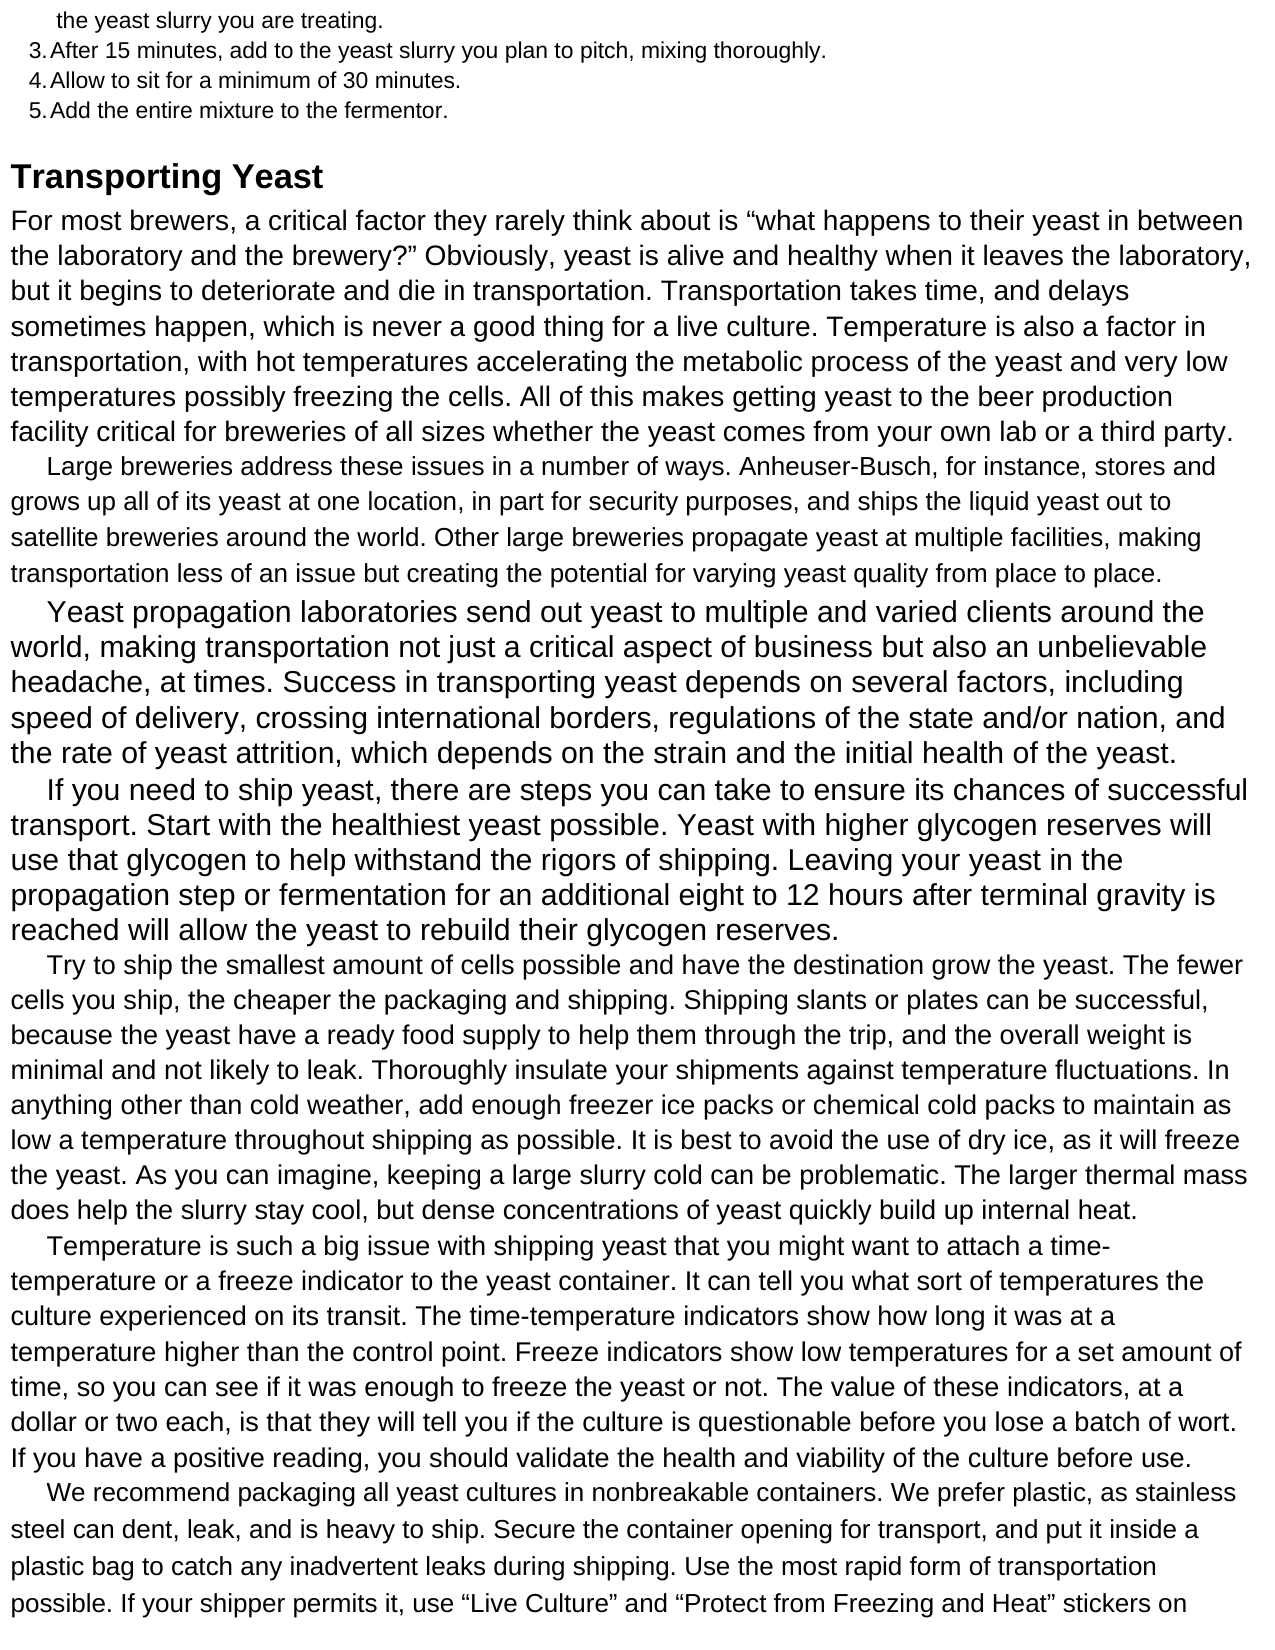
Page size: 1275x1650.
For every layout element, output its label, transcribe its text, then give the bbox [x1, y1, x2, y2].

text We recommend packaging all yeast cultures in nonbreakable containers. We prefer plastic, as stainless steel can dent, leak, and is heavy to ship. Secure the container opening for transport, and put it inside a plastic bag to catch any inadvertent leaks during shipping. Use the most rapid form of transportation possible. If your shipper permits it, use “Live Culture” and “Protect from Freezing and Heat” stickers on [10, 1477, 1256, 1618]
text For most brewers, a critical factor they rarely think about is “what happens to their yeast in between the laboratory and the brewery?” Obviously, yeast is alive and healthy when it leaves the laboratory, but it begins to deteriorate and die in transportation. Transportation takes time, and delays sometimes happen, which is never a good thing for a live culture. Temperature is also a factor in transportation, with hot temperatures accelerating the metabolic process of the yeast and very low temperatures possibly freezing the cells. All of this makes getting yeast to the beer production facility critical for breweries of all sizes whether the yeast comes from your own lab or a third party. [10, 204, 1254, 447]
text Transporting Yeast [10, 157, 1264, 196]
text If you need to ship yeast, there are steps you can take to ensure its chances of successful transport. Start with the healthiest yeast possible. Yeast with higher glycogen reserves will use that glycogen to help withstand the rigors of shipping. Leaving your yeast in the propagation step or fermentation for an additional eight to 12 hours after terminal gravity is reached will allow the yeast to rebuild their glycogen reserves. [10, 772, 1264, 947]
text Temperature is such a big issue with shipping yeast that you might want to attach a time-temperature or a freeze indicator to the yeast container. It can tell you what sort of temperatures the culture experienced on its transit. The time-temperature indicators show how long it was at a temperature higher than the control point. Freeze indicators show low temperatures for a set amount of time, so you can see if it was enough to freeze the yeast or not. The value of these indicators, at a dollar or two each, is that they will tell you if the culture is questionable before you lose a batch of wort. If you have a positive reading, you should validate the health and viability of the culture before use. [10, 1230, 1256, 1473]
list After 15 minutes, add to the yeast slurry you plan to pitch, mixing thoroughly. [28, 37, 1264, 63]
text Yeast propagation laboratories send out yeast to multiple and varied clients around the world, making transportation not just a critical aspect of business but also an unbelievable headache, at times. Success in transporting yeast depends on several factors, including speed of delivery, crossing international borders, regulations of the state and/or nation, and the rate of yeast attrition, which depends on the strain and the initial health of the yeast. [10, 594, 1262, 769]
text Large breweries address these issues in a number of ways. Anheuser-Busch, for instance, stores and grows up all of its yeast at one location, in part for security purposes, and ships the liquid yeast out to satellite breweries around the world. Other large breweries propagate yeast at multiple facilities, making transportation less of an issue but creating the potential for varying yeast quality from place to place. [10, 451, 1256, 588]
text the yeast slurry you are treating. [56, 7, 1264, 33]
list Add the entire mixture to the fermentor. [28, 97, 1264, 123]
text Try to ship the smallest amount of cells possible and have the destination grow the yeast. The fewer cells you ship, the cheaper the packaging and shipping. Shipping slants or plates can be successful, because the yeast have a ready food supply to help them through the trip, and the overall weight is minimal and not likely to leak. Thoroughly insulate your shipments against temperature fluctuations. In anything other than cold weather, add enough freezer ice packs or chemical cold packs to maintain as low a temperature throughout shipping as possible. It is best to avoid the use of dry ice, as it will freeze the yeast. As you can imagine, keeping a large slurry cold can be problematic. The larger thermal mass does help the slurry stay cool, but dense concentrations of yeast quickly build up internal heat. [10, 949, 1254, 1225]
list Allow to sit for a minimum of 30 minutes. [28, 67, 1264, 93]
